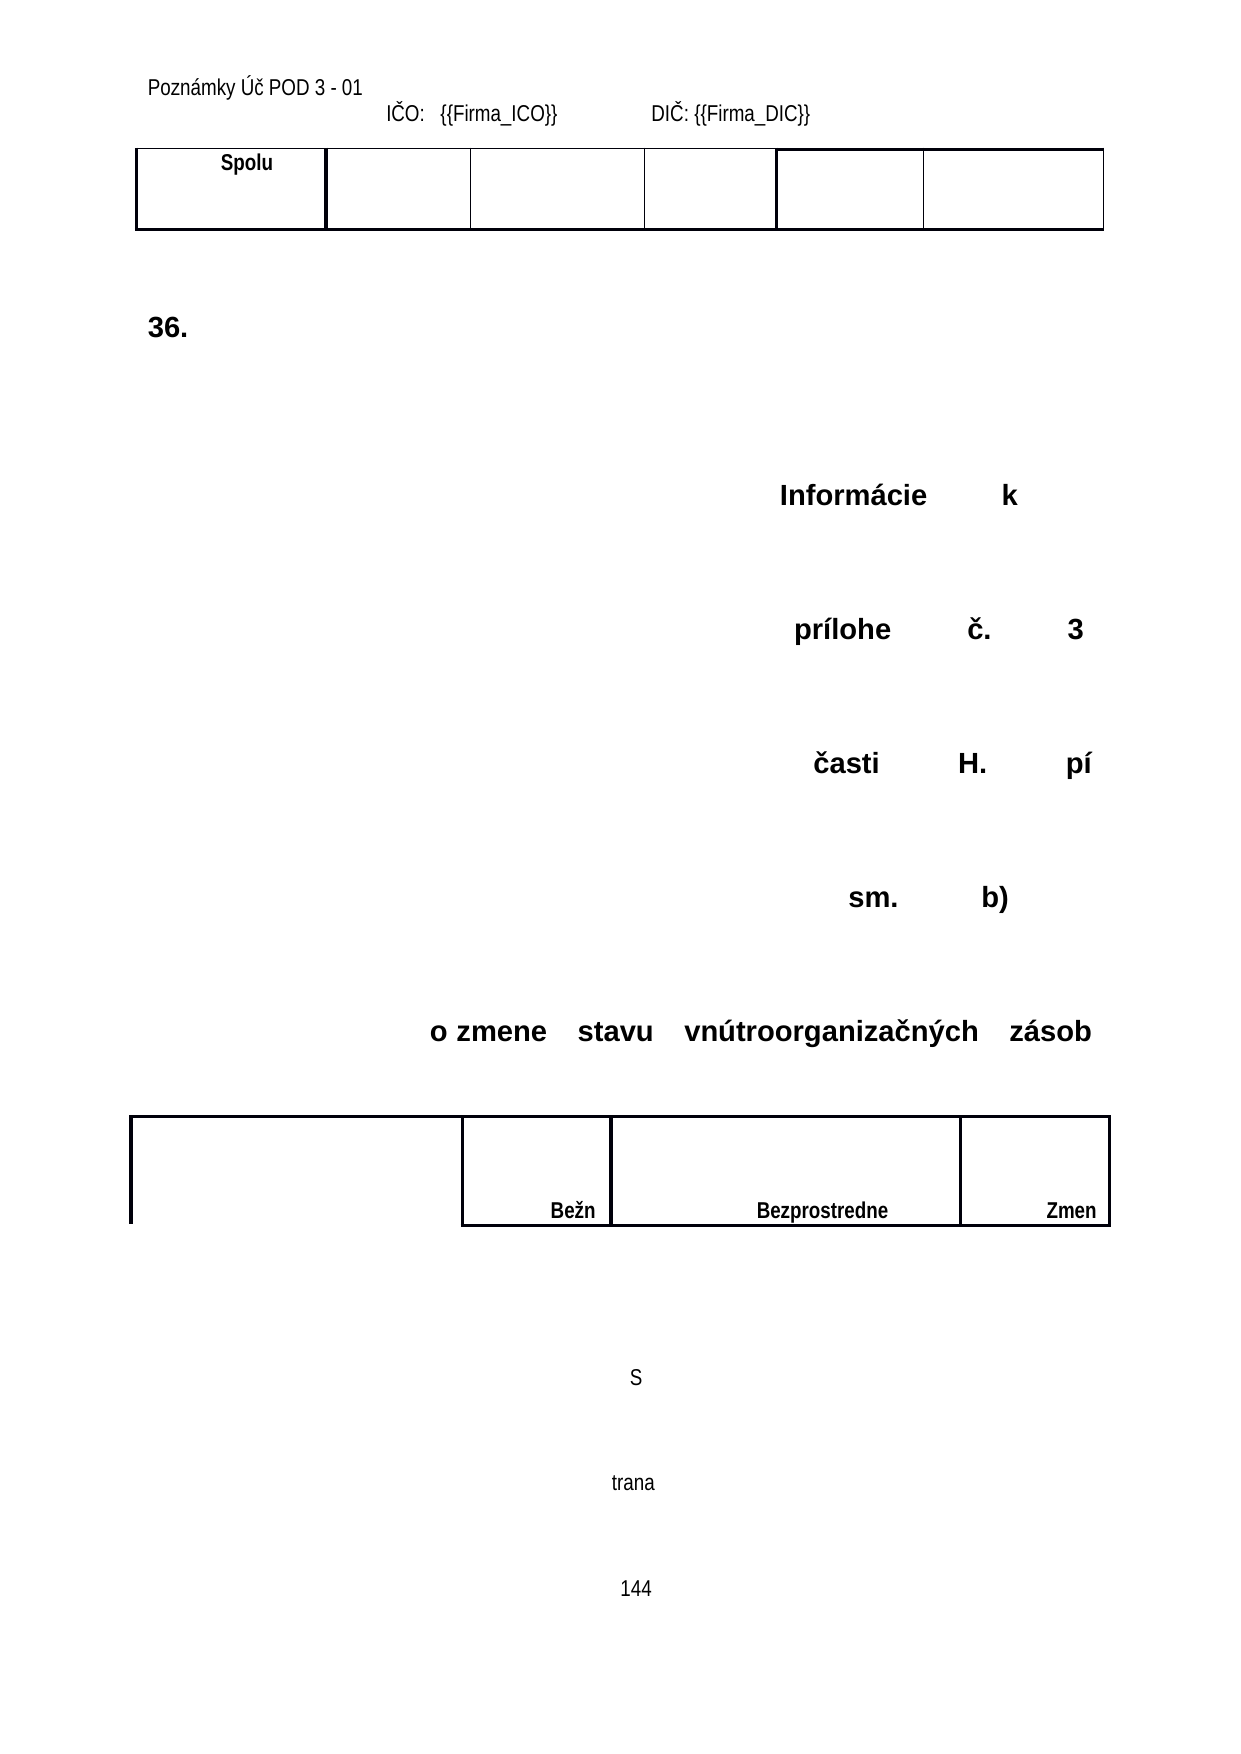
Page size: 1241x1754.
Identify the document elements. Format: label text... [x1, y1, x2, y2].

table_cell [778, 151, 923, 228]
table_cell [471, 149, 644, 228]
table_header [133, 1118, 461, 1223]
title Informácie k prílohe č. 3 časti H. pí sm. b) o zmene stavu vnútroorganizačných zásob [148, 310, 1092, 1115]
table_cell [328, 149, 470, 228]
table_cell [645, 149, 775, 228]
table_header Zmen [962, 1118, 1108, 1223]
table_cell [924, 151, 1103, 228]
table_cell Spolu [138, 149, 324, 228]
table_header Bezprostredne [613, 1118, 959, 1223]
table_header Bežn [464, 1118, 609, 1223]
